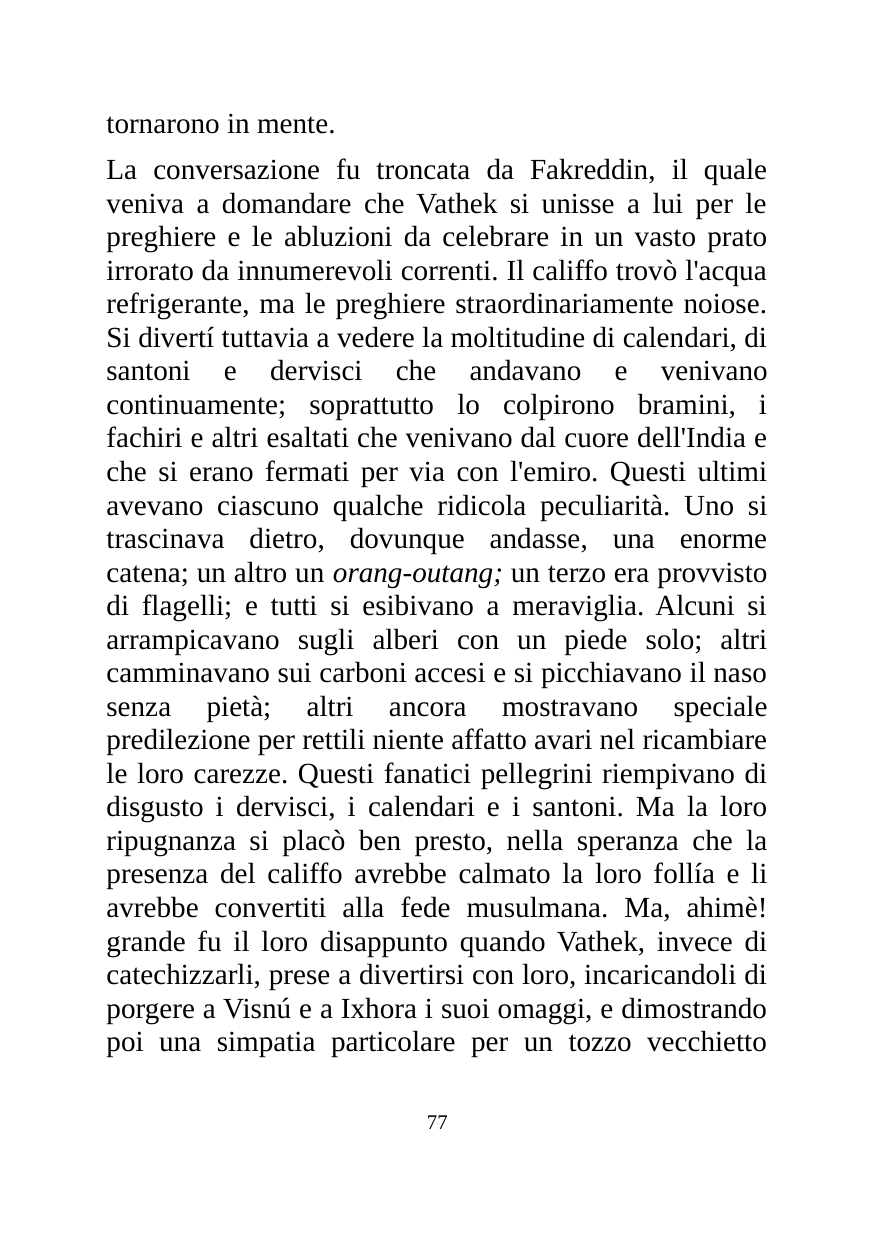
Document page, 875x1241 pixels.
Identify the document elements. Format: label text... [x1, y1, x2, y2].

text La conversazione fu troncata da Fakreddin, il quale veniva a domandare che Vathek si unisse a lui per le preghiere e le abluzioni da celebrare in un vasto prato irrorato da innumerevoli correnti. Il califfo trovò l'acqua refrigerante, ma le preghiere straordinariamente noiose. Si divertí tuttavia a vedere la moltitudine di calendari, di santoni e dervisci che andavano e venivano continuamente; soprattutto lo colpirono bramini, i fachiri e altri esaltati che venivano dal cuore dell'India e che si erano fermati per via con l'emiro. Questi ultimi avevano ciascuno qualche ridicola peculiarità. Uno si trascinava dietro, dovunque andasse, una enorme catena; un altro un orang-outang; un terzo era provvisto di flagelli; e tutti si esibivano a meraviglia. Alcuni si arrampicavano sugli alberi con un piede solo; altri camminavano sui carboni accesi e si picchiavano il naso senza pietà; altri ancora mostravano speciale predilezione per rettili niente affatto avari nel ricambiare le loro carezze. Questi fanatici pellegrini riempivano di disgusto i dervisci, i calendari e i santoni. Ma la loro ripugnanza si placò ben presto, nella speranza che la presenza del califfo avrebbe calmato la loro follía e li avrebbe convertiti alla fede musulmana. Ma, ahimè! grande fu il loro disappunto quando Vathek, invece di catechizzarli, prese a divertirsi con loro, incaricandoli di porgere a Visnú e a Ixhora i suoi omaggi, e dimostrando poi una simpatia particolare per un tozzo vecchietto [106, 152, 768, 1058]
text tornarono in mente. [106, 106, 768, 140]
